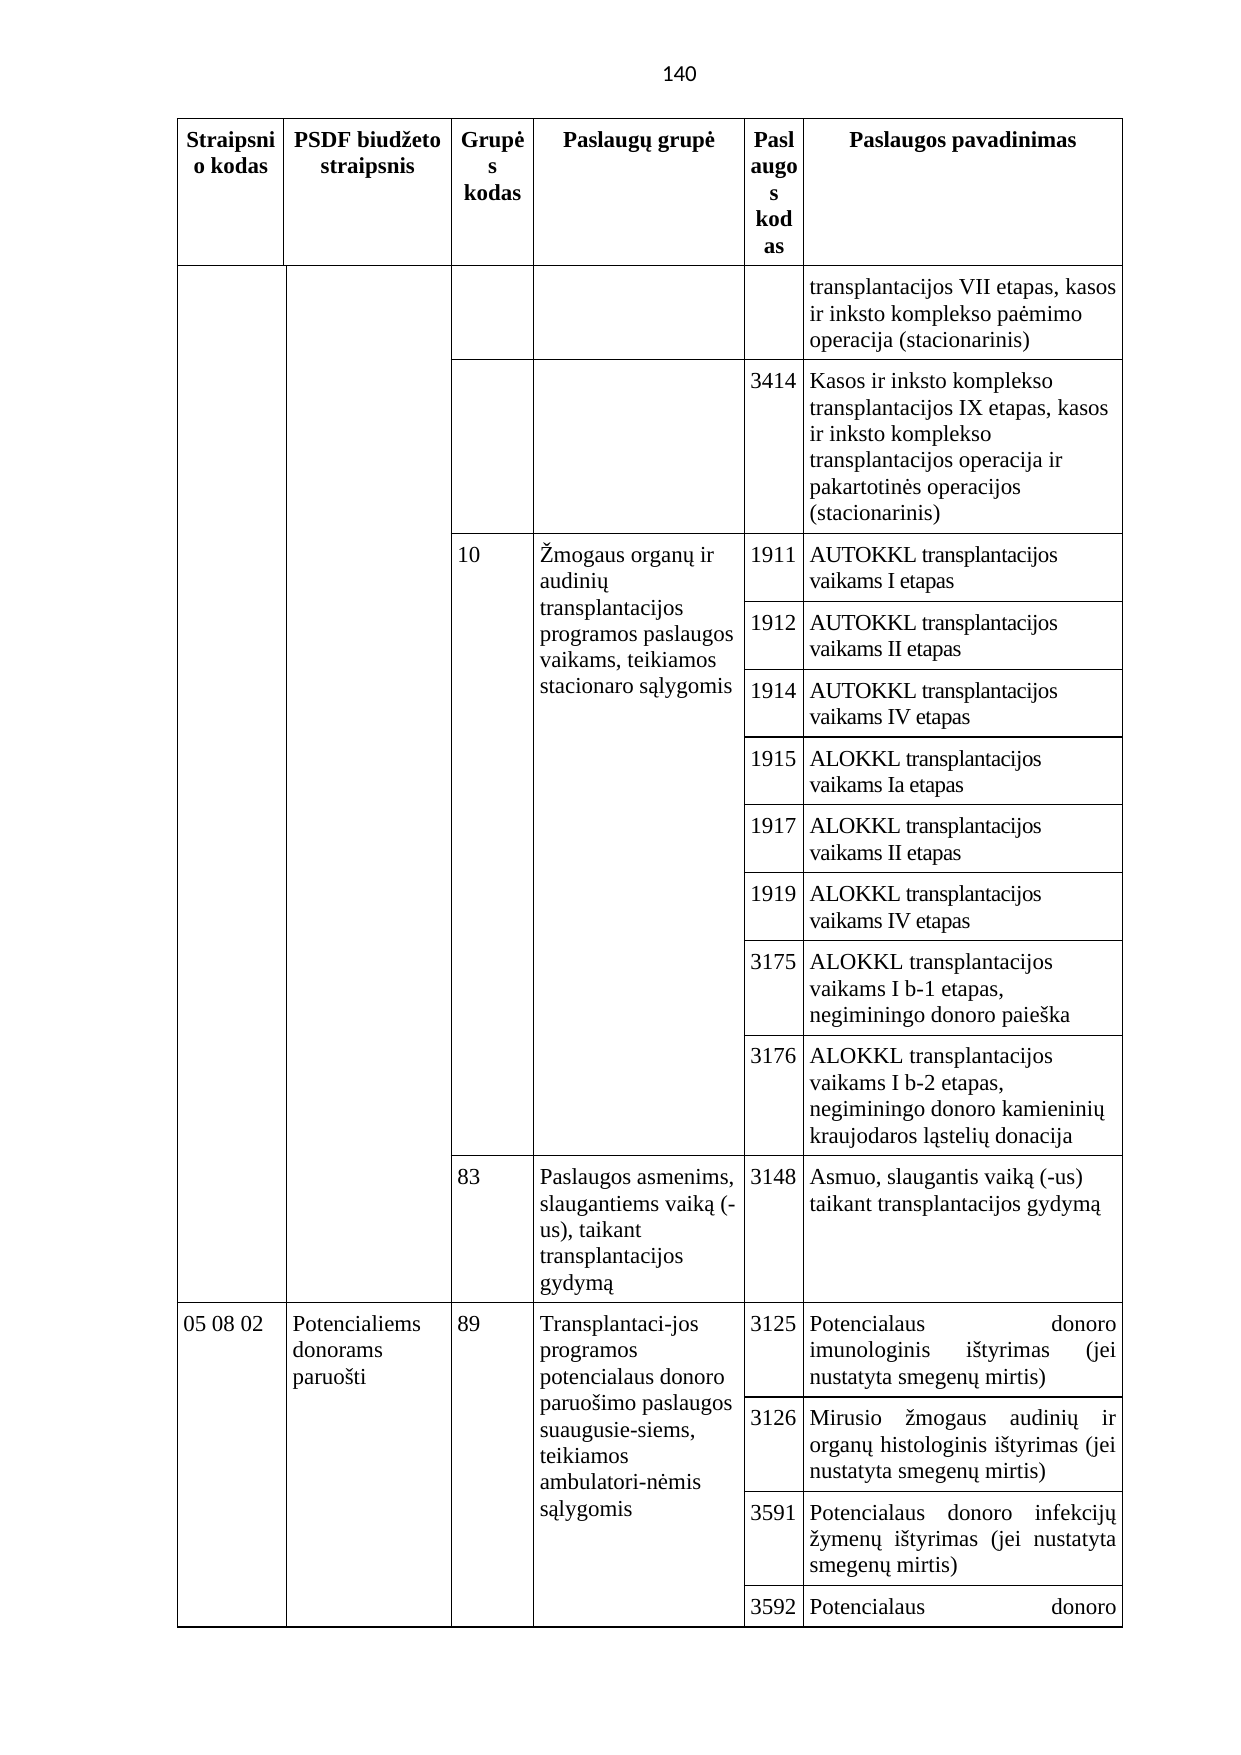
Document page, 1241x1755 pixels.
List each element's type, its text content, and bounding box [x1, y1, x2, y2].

table_cell [452, 736, 533, 804]
table_cell [452, 1035, 533, 1155]
table_cell Mirusio žmogaus audinių ir organų histologinis ištyrimas (jei nustatyta smegenų mirtis) [804, 1398, 1122, 1491]
table_cell ALOKKL transplantacijos vaikams I b-2 etapas, negiminingo donoro kamieninių kraujodaros ląstelių donacija [804, 1036, 1122, 1155]
table_cell 1912 [745, 602, 803, 668]
table_cell [178, 872, 286, 940]
table_cell [287, 601, 451, 668]
table_cell [287, 940, 451, 1034]
table_cell [452, 601, 533, 668]
table_cell ALOKKL transplantacijos vaikams I b-1 etapas, negiminingo donoro paieška [804, 941, 1122, 1034]
table_cell 1917 [745, 805, 803, 872]
table_cell 3175 [745, 941, 803, 1034]
table_cell Potencialaus donoro infekcijų žymenų ištyrimas (jei nustatyta smegenų mirtis) [804, 1492, 1122, 1585]
table_cell [452, 669, 533, 736]
table_cell [534, 1035, 744, 1155]
table_cell 3148 [745, 1156, 803, 1302]
table_cell 3592 [745, 1586, 803, 1626]
table_cell 89 [452, 1303, 533, 1626]
table_cell AUTOKKL transplantacijos vaikams I etapas [804, 534, 1122, 601]
table_cell [178, 266, 286, 359]
table_cell [534, 360, 744, 533]
table_header Grupės kodas [452, 119, 533, 265]
table_header Paslaugos kodas [745, 119, 803, 265]
table_cell ALOKKL transplantacijos vaikams IV etapas [804, 873, 1122, 940]
table_cell AUTOKKL transplantacijos vaikams IV etapas [804, 670, 1122, 736]
table_cell [452, 940, 533, 1034]
table_cell [178, 1035, 286, 1302]
table_cell Paslaugos asmenims, slaugantiems vaiką (-us), taikant transplantacijos gydymą [534, 1156, 744, 1302]
table_cell [287, 804, 451, 872]
table_cell [287, 872, 451, 940]
table_cell 05 08 02 [178, 1303, 286, 1626]
table_cell AUTOKKL transplantacijos vaikams II etapas [804, 602, 1122, 668]
table_cell 83 [452, 1156, 533, 1302]
table_cell [452, 872, 533, 940]
table_cell [178, 533, 286, 601]
table_header Paslaugų grupė [534, 119, 744, 265]
table_header Straipsnio kodas [178, 119, 283, 265]
table_cell 1914 [745, 670, 803, 736]
table_cell [287, 533, 451, 601]
table_cell 3126 [745, 1398, 803, 1491]
table_cell [534, 266, 744, 359]
table_cell [745, 266, 803, 359]
table_cell ALOKKL transplantacijos vaikams Ia etapas [804, 738, 1122, 804]
table_cell 1915 [745, 738, 803, 804]
table_cell ALOKKL transplantacijos vaikams II etapas [804, 805, 1122, 872]
table_cell Kasos ir inksto komplekso transplantacijos IX etapas, kasos ir inksto komplekso transplantacijos operacija ir pakartotinės operacijos (stacionarinis) [804, 360, 1122, 533]
table_cell [178, 601, 286, 668]
table_cell 3591 [745, 1492, 803, 1585]
table_cell 3125 [745, 1303, 803, 1396]
table_cell [178, 940, 286, 1034]
table_cell 1911 [745, 534, 803, 601]
table_cell 10 [452, 534, 533, 601]
table_cell Asmuo, slaugantis vaiką (-us) taikant transplantacijos gydymą [804, 1156, 1122, 1302]
table_cell [287, 736, 451, 804]
table_cell [178, 669, 286, 736]
table_cell [287, 359, 451, 533]
table_header PSDF biudžeto straipsnis [284, 119, 451, 265]
table_cell transplantacijos VII etapas, kasos ir inksto komplekso paėmimo operacija (stacionarinis) [804, 266, 1122, 359]
table_header Paslaugos pavadinimas [804, 119, 1122, 265]
table_cell Transplantaci-jos programos potencialaus donoro paruošimo paslaugos suaugusie-siems, teikiamos ambulatori-nėmis sąlygomis [534, 1303, 744, 1626]
table_cell Potencialiems donorams paruošti [287, 1303, 451, 1626]
table_cell Potencialaus donoro [804, 1586, 1122, 1626]
table_cell [178, 359, 286, 533]
table_cell [452, 266, 533, 359]
table_cell [534, 940, 744, 1034]
table_cell 3414 [745, 360, 803, 533]
table_cell [287, 266, 451, 359]
table_cell 3176 [745, 1036, 803, 1155]
table_cell [178, 736, 286, 804]
table_cell Potencialaus donoro imunologinis ištyrimas (jei nustatyta smegenų mirtis) [804, 1303, 1122, 1396]
table_cell Žmogaus organų ir audinių transplantacijos programos paslaugos vaikams, teikiamos stacionaro sąlygomis [534, 534, 744, 940]
table_cell [178, 804, 286, 872]
table_cell 1919 [745, 873, 803, 940]
table_cell [452, 804, 533, 872]
table_cell [287, 1035, 451, 1302]
table_cell [452, 360, 533, 533]
table_cell [287, 669, 451, 736]
